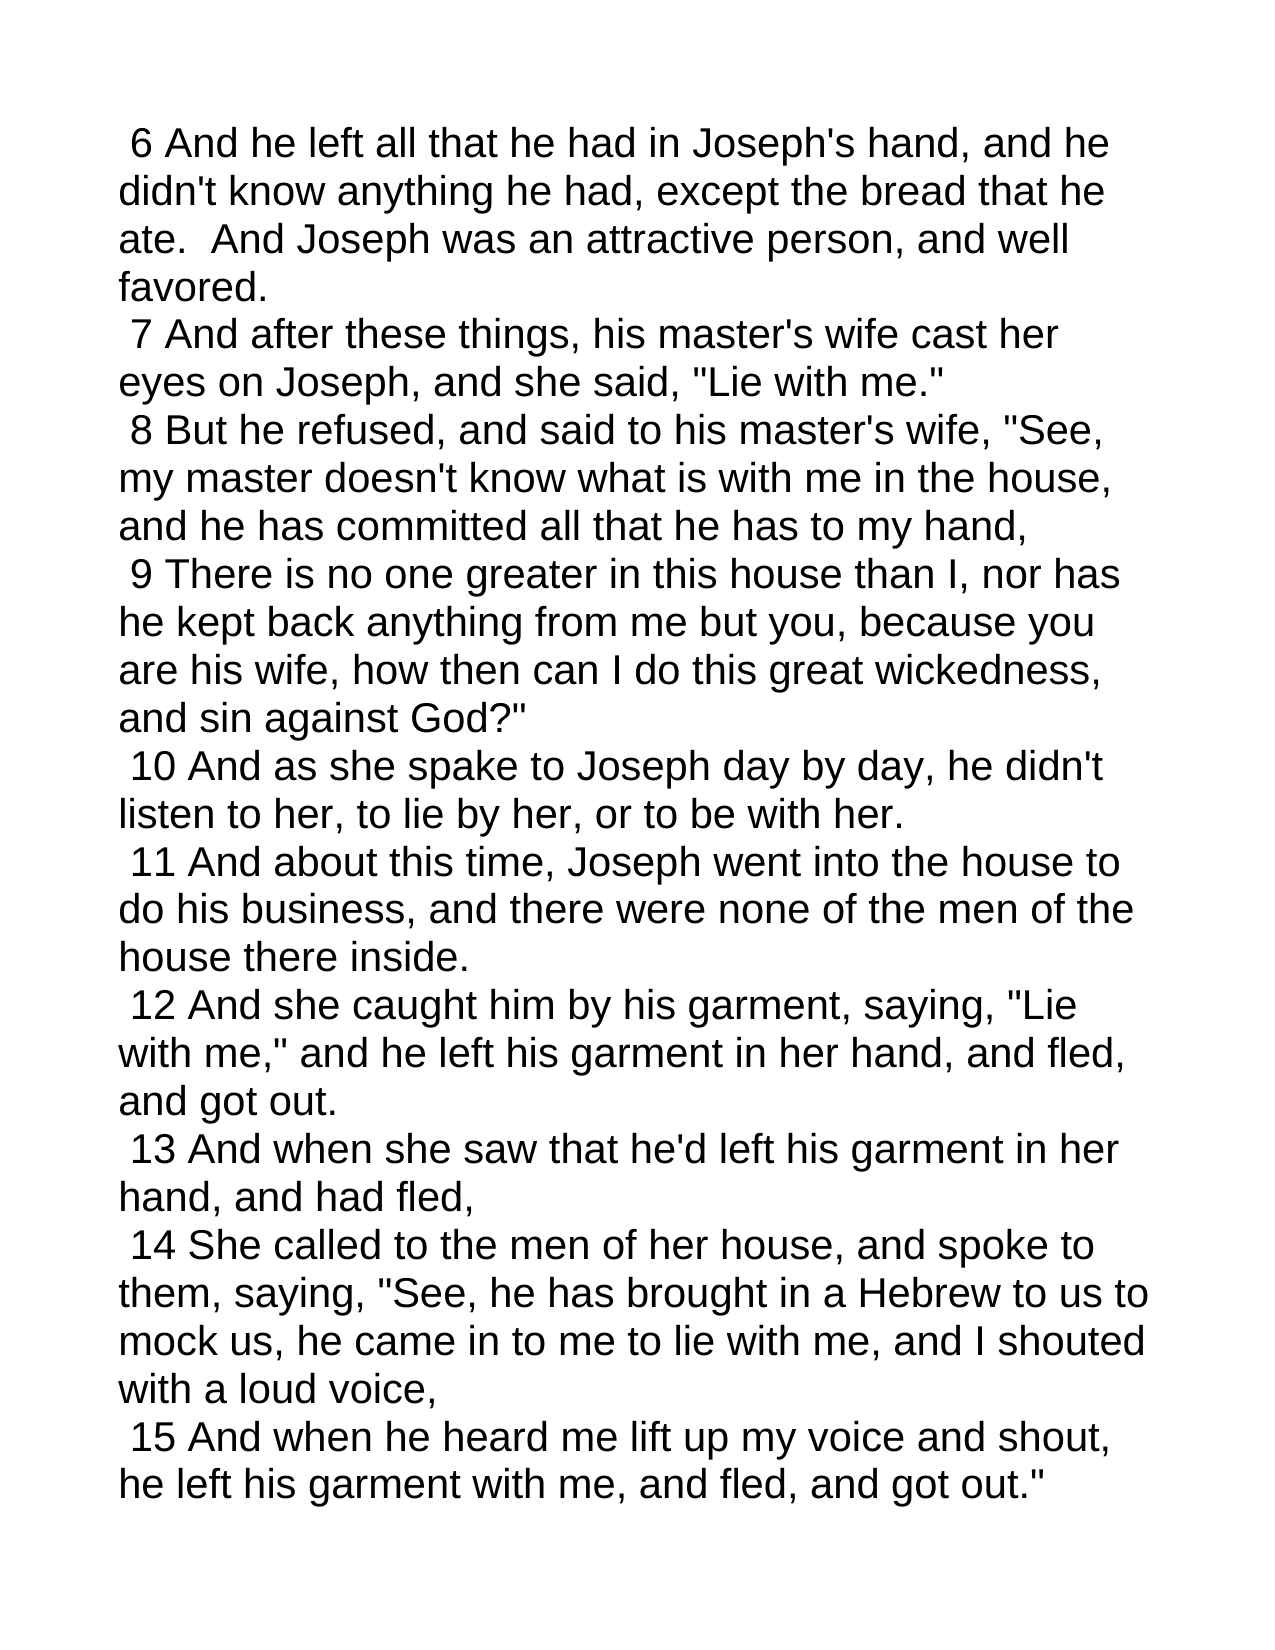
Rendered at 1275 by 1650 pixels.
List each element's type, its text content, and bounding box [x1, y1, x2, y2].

text 9 There is no one greater in this house than I, nor has he kept back anything from me but you, because you are his wife, how then can I do this great wickedness, and sin against God?" [118, 549, 1157, 741]
text 14 She called to the men of her house, and spoke to them, saying, "See, he has brought in a Hebrew to us to mock us, he came in to me to lie with me, and I shouted with a loud voice, [118, 1220, 1157, 1412]
text 13 And when she saw that he'd left his garment in her hand, and had fled, [118, 1124, 1157, 1220]
text 15 And when he heard me lift up my voice and shout, he left his garment with me, and fled, and got out." [118, 1412, 1157, 1508]
text 10 And as she spake to Joseph day by day, he didn't listen to her, to lie by her, or to be with her. [118, 741, 1157, 837]
text 6 And he left all that he had in Joseph's hand, and he didn't know anything he had, except the bread that he ate. And Joseph was an attractive person, and well favored. [118, 118, 1157, 310]
text 7 And after these things, his master's wife cast her eyes on Joseph, and she said, "Lie with me." [118, 310, 1157, 406]
text 8 But he refused, and said to his master's wife, "See, my master doesn't know what is with me in the house, and he has committed all that he has to my hand, [118, 406, 1157, 549]
text 11 And about this time, Joseph went into the house to do his business, and there were none of the men of the house there inside. [118, 837, 1157, 981]
text 12 And she caught him by his garment, saying, "Lie with me," and he left his garment in her hand, and fled, and got out. [118, 981, 1157, 1124]
